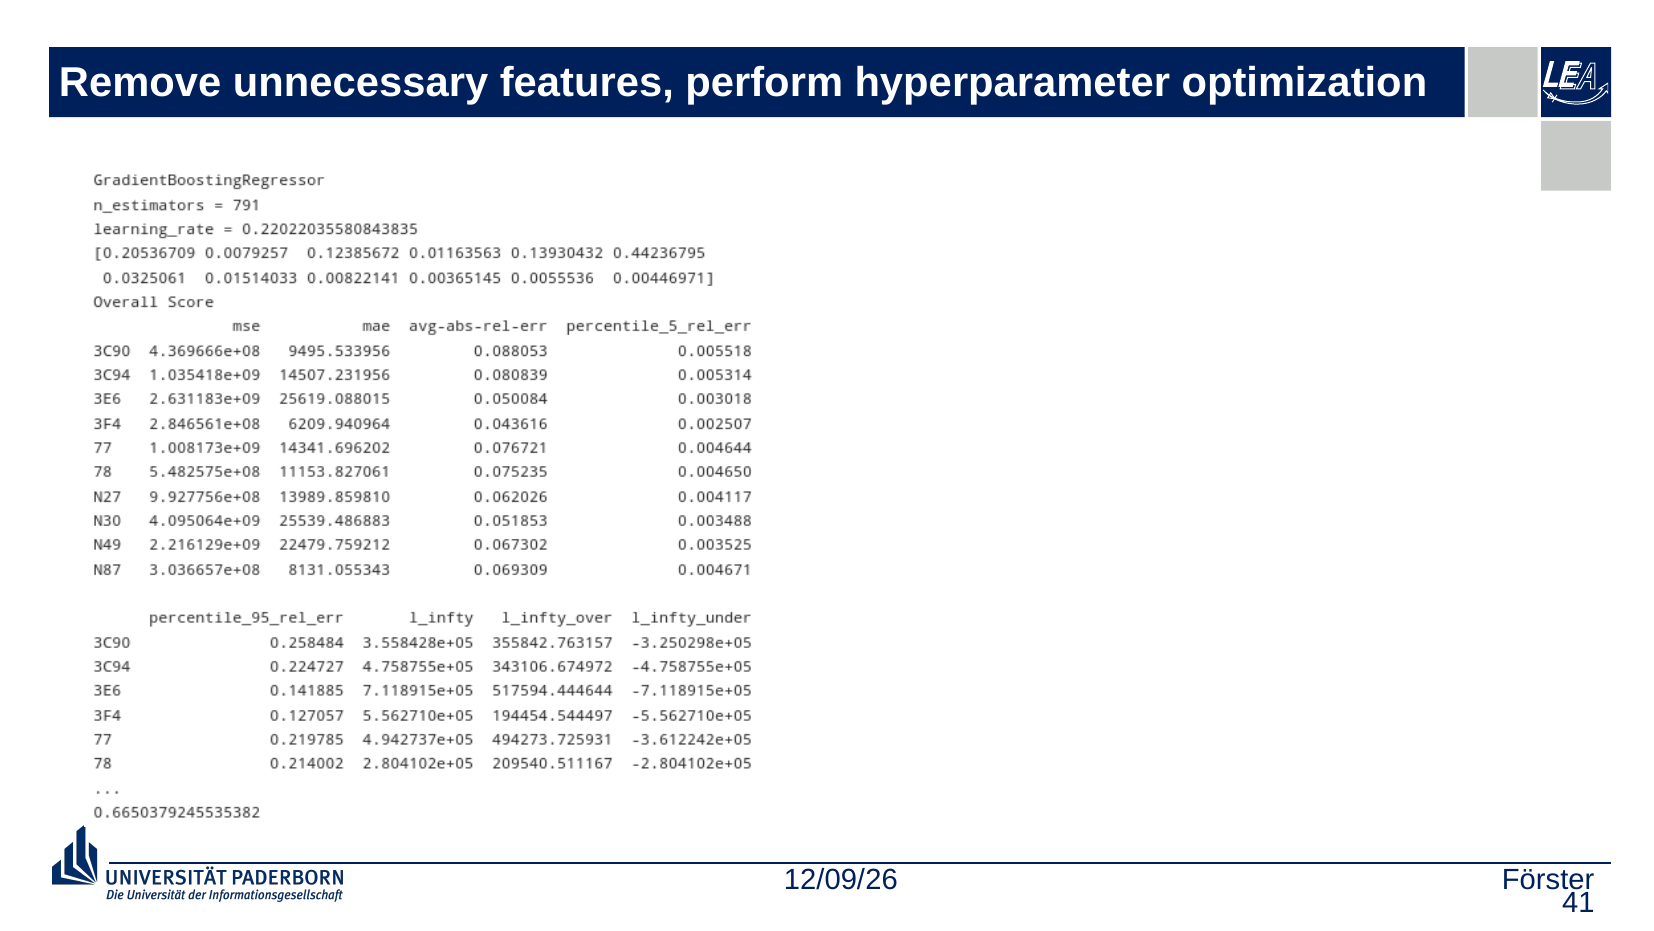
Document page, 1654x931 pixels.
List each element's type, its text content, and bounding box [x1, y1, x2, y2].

picture [52, 172, 768, 902]
title Remove unnecessary features, perform hyperparameter optimization [59, 47, 1447, 117]
